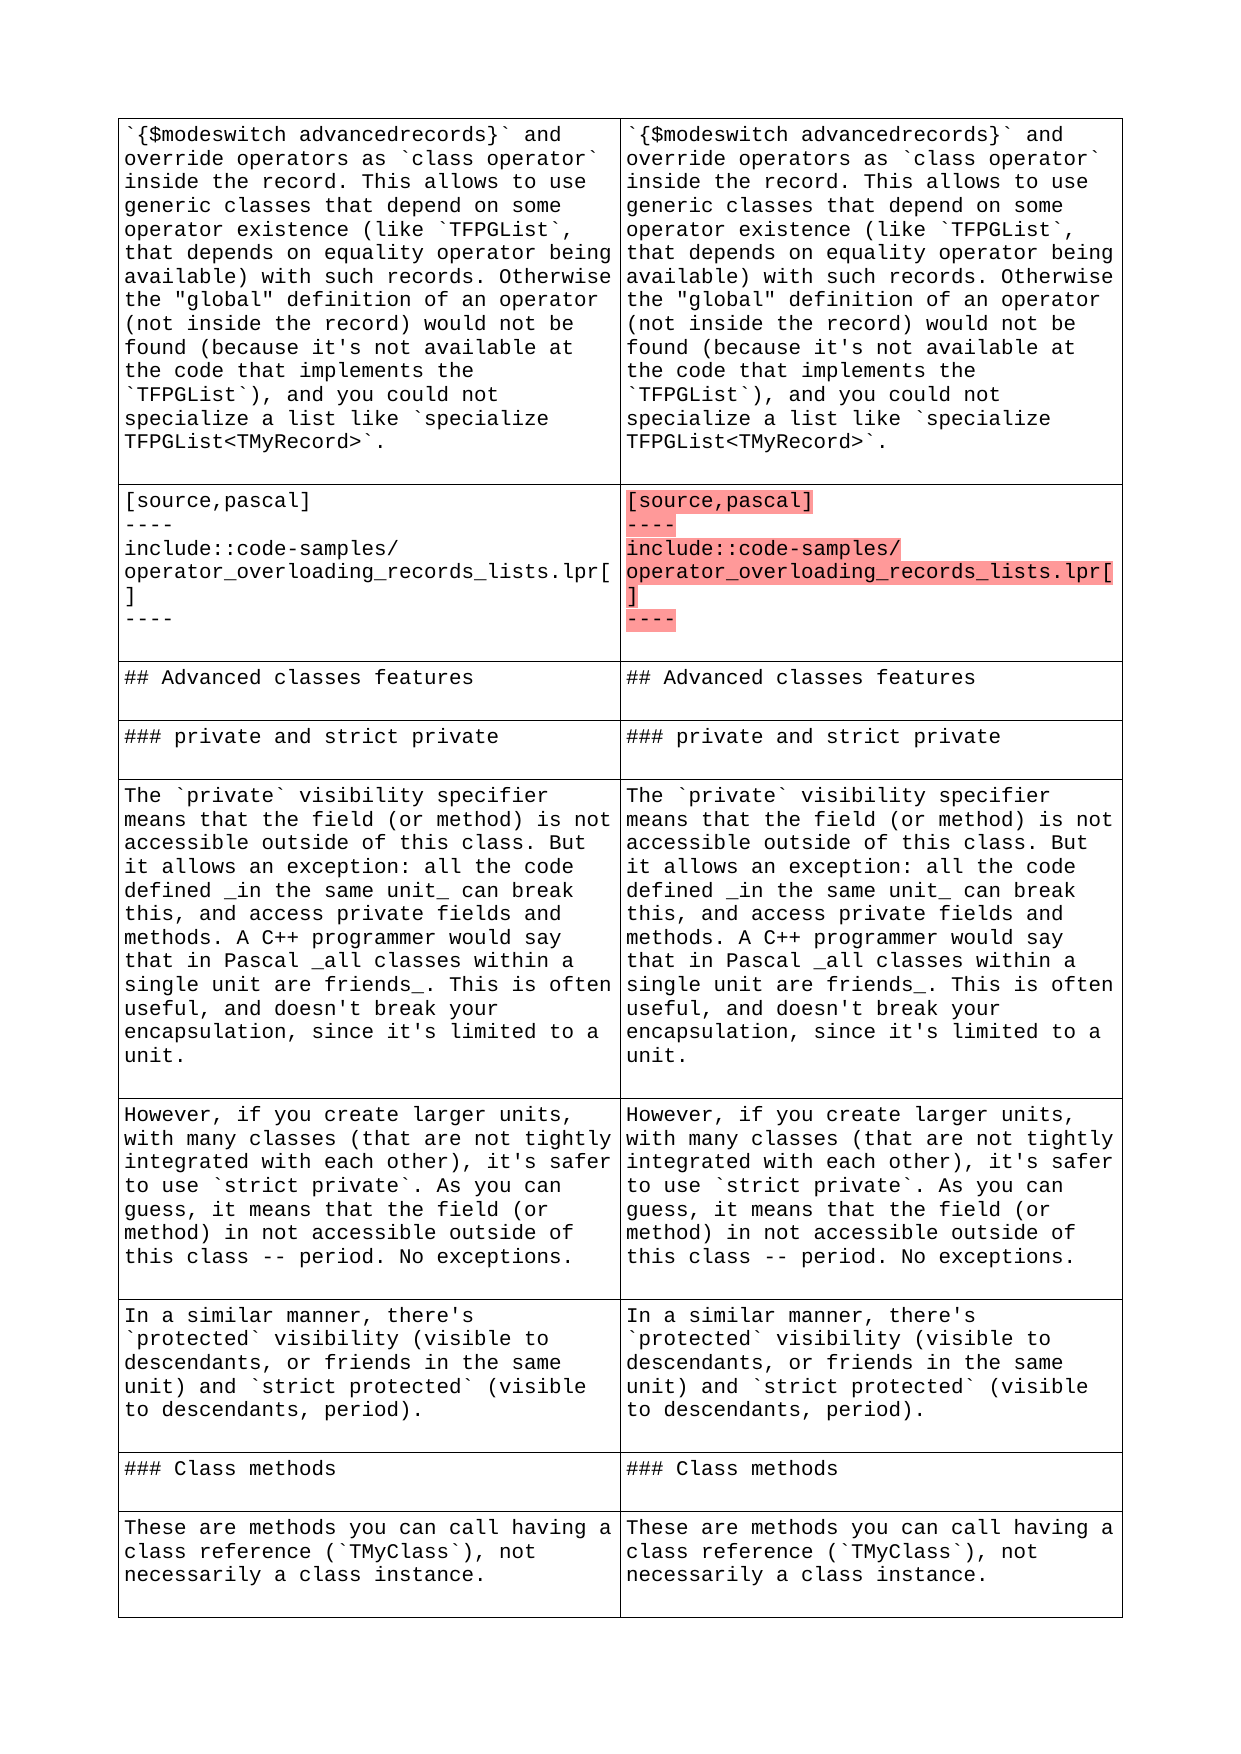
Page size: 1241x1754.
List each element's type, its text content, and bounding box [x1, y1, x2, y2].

table_cell The `private` visibility specifier means that the field (or method) is not accessible outside of this class. But it allows an exception: all the code defined _in the same unit_ can break this, and access private fields and methods. A C++ programmer would say that in Pascal _all classes within a single unit are friends_. This is often useful, and doesn't break your encapsulation, since it's limited to a unit. [621, 780, 1122, 1098]
table_cell `{$modeswitch advancedrecords}` and override operators as `class operator` inside the record. This allows to use generic classes that depend on some operator existence (like `TFPGList`, that depends on equality operator being available) with such records. Otherwise the "global" definition of an operator (not inside the record) would not be found (because it's not available at the code that implements the `TFPGList`), and you could not specialize a list like `specialize TFPGList<TMyRecord>`. [119, 119, 620, 484]
table_cell The `private` visibility specifier means that the field (or method) is not accessible outside of this class. But it allows an exception: all the code defined _in the same unit_ can break this, and access private fields and methods. A C++ programmer would say that in Pascal _all classes within a single unit are friends_. This is often useful, and doesn't break your encapsulation, since it's limited to a unit. [119, 780, 620, 1098]
table_cell These are methods you can call having a class reference (`TMyClass`), not necessarily a class instance. [119, 1512, 620, 1617]
table_cell ### private and strict private [621, 721, 1122, 779]
table_cell ## Advanced classes features [621, 662, 1122, 720]
table_cell ### private and strict private [119, 721, 620, 779]
table_cell These are methods you can call having a class reference (`TMyClass`), not necessarily a class instance. [621, 1512, 1122, 1617]
table_cell [source,pascal] ---- include::code-samples/operator_overloading_records_lists.lpr[] ---- [621, 485, 1122, 661]
table_cell ### Class methods [119, 1453, 620, 1511]
table_cell ## Advanced classes features [119, 662, 620, 720]
table_cell In a similar manner, there's `protected` visibility (visible to descendants, or friends in the same unit) and `strict protected` (visible to descendants, period). [119, 1300, 620, 1452]
table_cell `{$modeswitch advancedrecords}` and override operators as `class operator` inside the record. This allows to use generic classes that depend on some operator existence (like `TFPGList`, that depends on equality operator being available) with such records. Otherwise the "global" definition of an operator (not inside the record) would not be found (because it's not available at the code that implements the `TFPGList`), and you could not specialize a list like `specialize TFPGList<TMyRecord>`. [621, 119, 1122, 484]
table_cell ### Class methods [621, 1453, 1122, 1511]
table_cell In a similar manner, there's `protected` visibility (visible to descendants, or friends in the same unit) and `strict protected` (visible to descendants, period). [621, 1300, 1122, 1452]
table_cell However, if you create larger units, with many classes (that are not tightly integrated with each other), it's safer to use `strict private`. As you can guess, it means that the field (or method) in not accessible outside of this class -- period. No exceptions. [621, 1099, 1122, 1299]
table_cell [source,pascal] ---- include::code-samples/operator_overloading_records_lists.lpr[] ---- [119, 485, 620, 661]
table_cell However, if you create larger units, with many classes (that are not tightly integrated with each other), it's safer to use `strict private`. As you can guess, it means that the field (or method) in not accessible outside of this class -- period. No exceptions. [119, 1099, 620, 1299]
